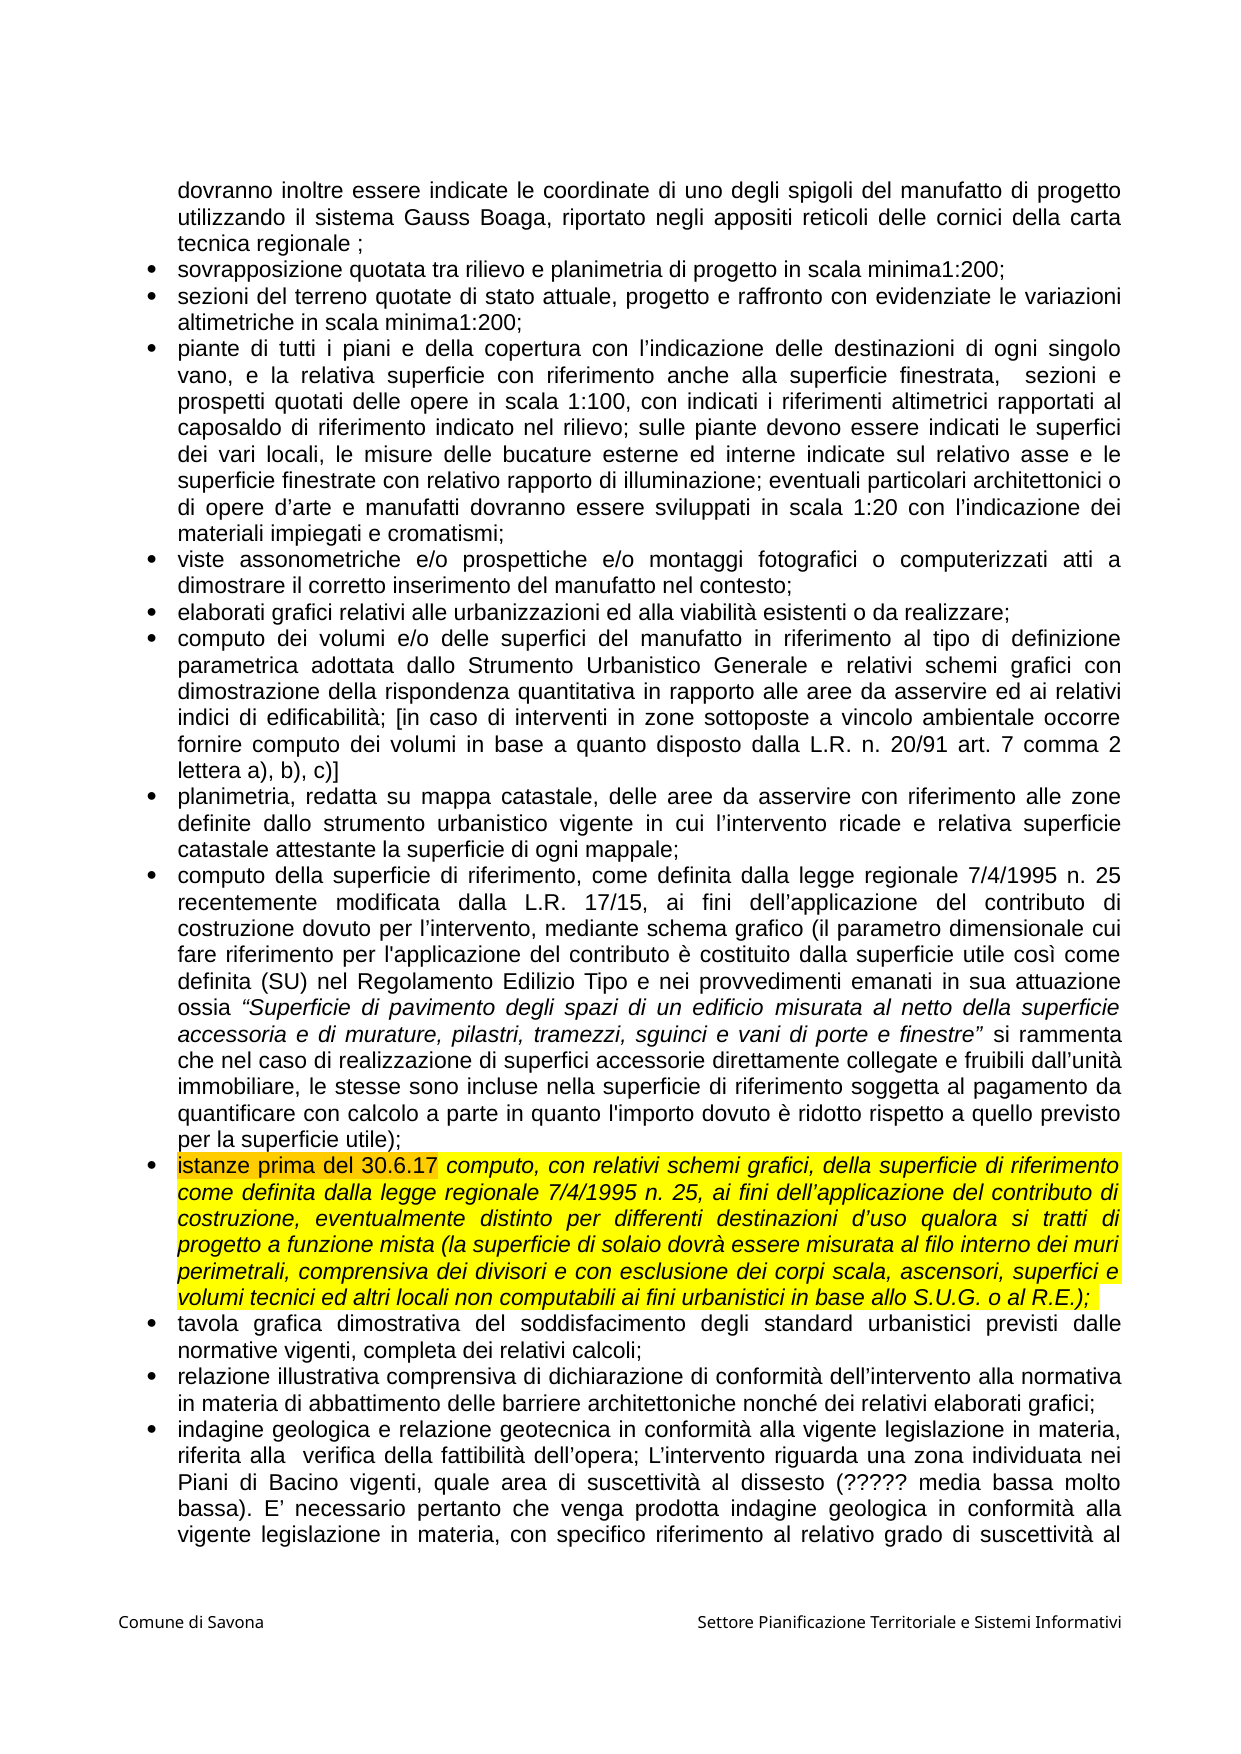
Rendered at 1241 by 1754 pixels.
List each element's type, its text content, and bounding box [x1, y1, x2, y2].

list dovranno inoltre essere indicate le coordinate di uno degli spigoli del manufatto di progetto utilizzando il sistema Gauss Boaga, riportato negli appositi reticoli delle cornici della carta tecnica regionale ; [148, 177, 1122, 256]
list indagine geologica e relazione geotecnica in conformità alla vigente legislazione in materia, riferita alla verifica della fattibilità dell’opera; L’intervento riguarda una zona individuata nei Piani di Bacino vigenti, quale area di suscettività al dissesto (????? media bassa molto bassa). E’ necessario pertanto che venga prodotta indagine geologica in conformità alla vigente legislazione in materia, con specifico riferimento al relativo grado di suscettività al [148, 1416, 1122, 1548]
list computo dei volumi e/o delle superfici del manufatto in riferimento al tipo di definizione parametrica adottata dallo Strumento Urbanistico Generale e relativi schemi grafici con dimostrazione della rispondenza quantitativa in rapporto alle aree da asservire ed ai relativi indici di edificabilità; [in caso di interventi in zone sottoposte a vincolo ambientale occorre fornire computo dei volumi in base a quanto disposto dalla L.R. n. 20/91 art. 7 comma 2 lettera a), b), c)] [148, 625, 1122, 783]
list planimetria, redatta su mappa catastale, delle aree da asservire con riferimento alle zone definite dallo strumento urbanistico vigente in cui l’intervento ricade e relativa superficie catastale attestante la superficie di ogni mappale; [148, 783, 1122, 862]
list sezioni del terreno quotate di stato attuale, progetto e raffronto con evidenziate le variazioni altimetriche in scala minima1:200; [148, 283, 1122, 335]
list piante di tutti i piani e della copertura con l’indicazione delle destinazioni di ogni singolo vano, e la relativa superficie con riferimento anche alla superficie finestrata, sezioni e prospetti quotati delle opere in scala 1:100, con indicati i riferimenti altimetrici rapportati al caposaldo di riferimento indicato nel rilievo; sulle piante devono essere indicati le superfici dei vari locali, le misure delle bucature esterne ed interne indicate sul relativo asse e le superficie finestrate con relativo rapporto di illuminazione; eventuali particolari architettonici o di opere d’arte e manufatti dovranno essere sviluppati in scala 1:20 con l’indicazione dei materiali impiegati e cromatismi; [148, 335, 1122, 546]
list istanze prima del 30.6.17 computo, con relativi schemi grafici, della superficie di riferimento come definita dalla legge regionale 7/4/1995 n. 25, ai fini dell’applicazione del contributo di costruzione, eventualmente distinto per differenti destinazioni d’uso qualora si tratti di progetto a funzione mista (la superficie di solaio dovrà essere misurata al filo interno dei muri perimetrali, comprensiva dei divisori e con esclusione dei corpi scala, ascensori, superfici e volumi tecnici ed altri locali non computabili ai fini urbanistici in base allo S.U.G. o al R.E.); [148, 1152, 1122, 1310]
list relazione illustrativa comprensiva di dichiarazione di conformità dell’intervento alla normativa in materia di abbattimento delle barriere architettoniche nonché dei relativi elaborati grafici; [148, 1363, 1122, 1416]
list sovrapposizione quotata tra rilievo e planimetria di progetto in scala minima1:200; [148, 256, 1122, 283]
list tavola grafica dimostrativa del soddisfacimento degli standard urbanistici previsti dalle normative vigenti, completa dei relativi calcoli; [148, 1310, 1122, 1363]
list computo della superficie di riferimento, come definita dalla legge regionale 7/4/1995 n. 25 recentemente modificata dalla L.R. 17/15, ai fini dell’applicazione del contributo di costruzione dovuto per l’intervento, mediante schema grafico (il parametro dimensionale cui fare riferimento per l'applicazione del contributo è costituito dalla superficie utile così come definita (SU) nel Regolamento Edilizio Tipo e nei provvedimenti emanati in sua attuazione ossia “Superficie di pavimento degli spazi di un edificio misurata al netto della superficie accessoria e di murature, pilastri, tramezzi, sguinci e vani di porte e finestre” si rammenta che nel caso di realizzazione di superfici accessorie direttamente collegate e fruibili dall’unità immobiliare, le stesse sono incluse nella superficie di riferimento soggetta al pagamento da quantificare con calcolo a parte in quanto l'importo dovuto è ridotto rispetto a quello previsto per la superficie utile); [148, 862, 1122, 1152]
list elaborati grafici relativi alle urbanizzazioni ed alla viabilità esistenti o da realizzare; [148, 599, 1122, 625]
list viste assonometriche e/o prospettiche e/o montaggi fotografici o computerizzati atti a dimostrare il corretto inserimento del manufatto nel contesto; [148, 546, 1122, 599]
